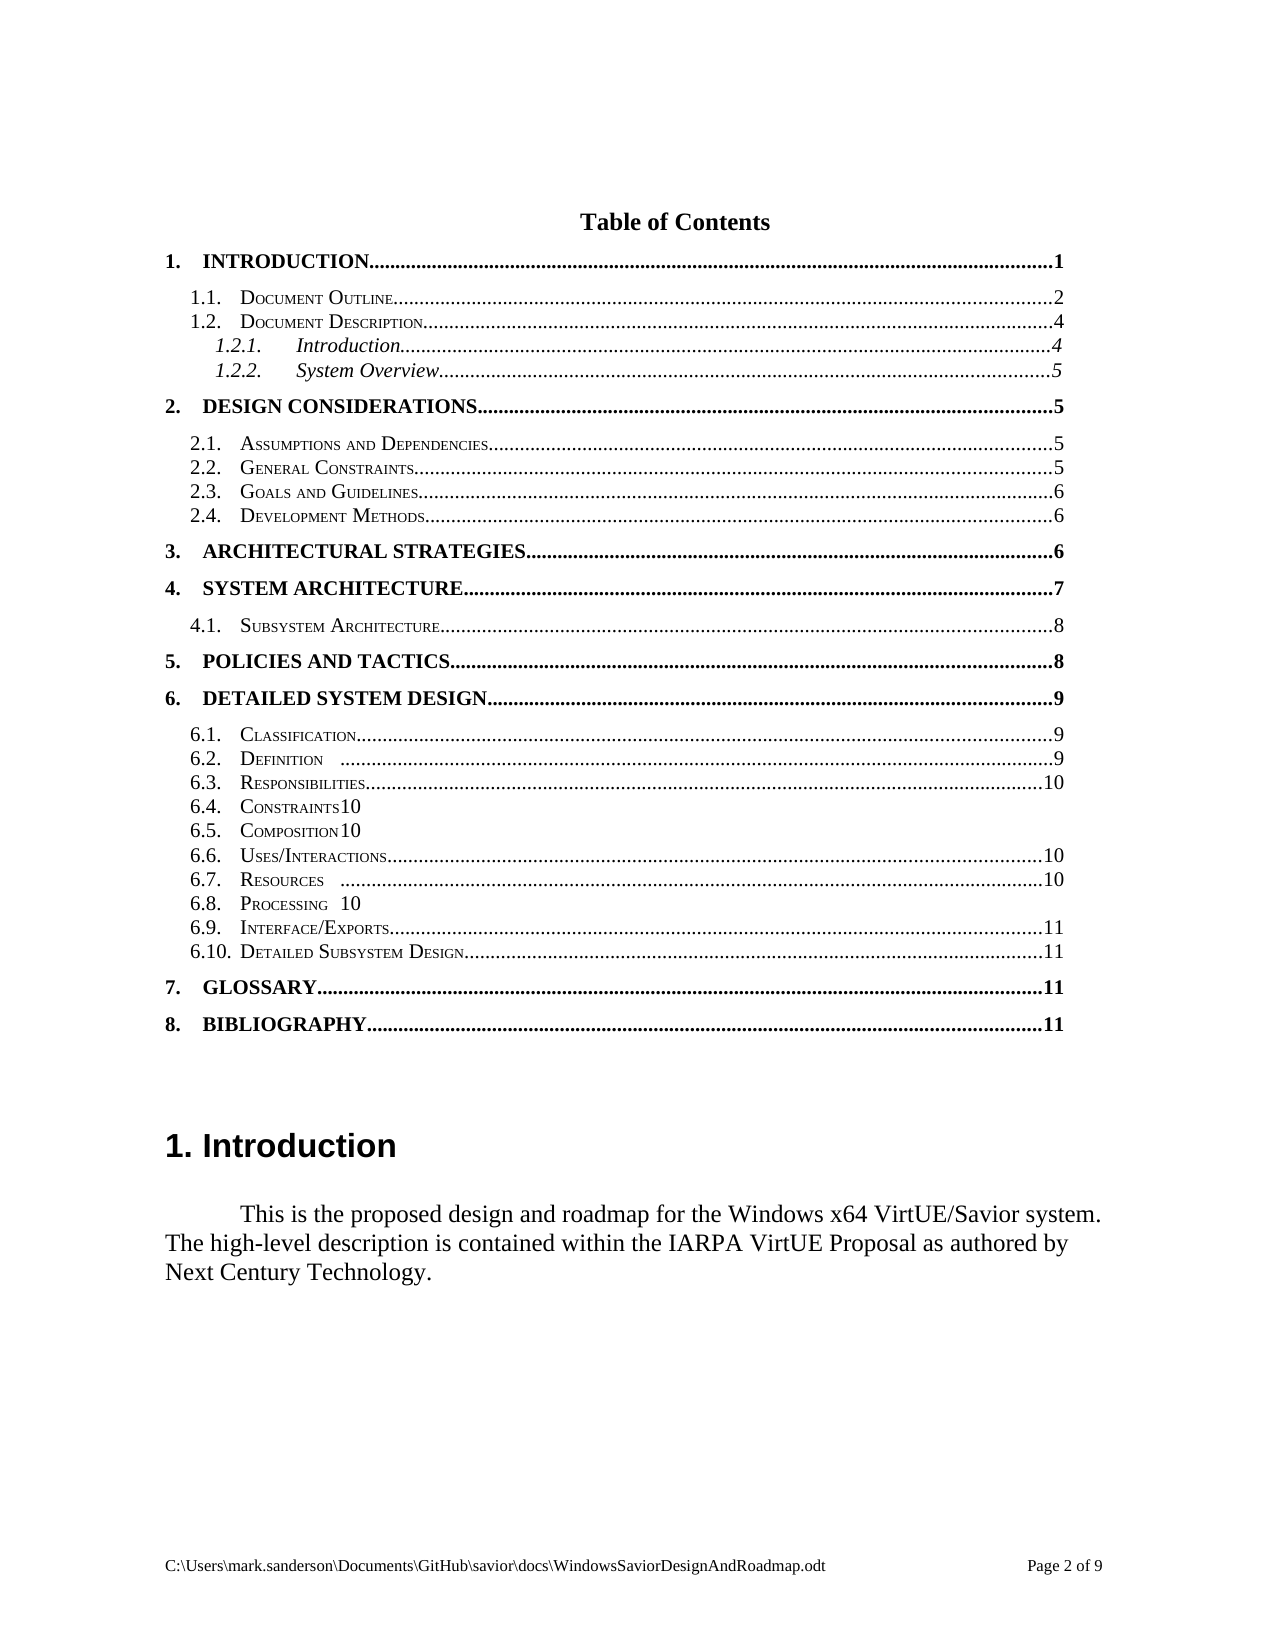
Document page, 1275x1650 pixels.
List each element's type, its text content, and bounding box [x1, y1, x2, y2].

text 6.10. Detailed Subsystem Design 11 [190, 939, 1110, 963]
text 5. Policies and Tactics 8 [165, 649, 1110, 673]
text Table of Contents [165, 207, 1110, 236]
text 6.6. Uses/Interactions 10 [190, 842, 1110, 867]
text 4. System Architecture 7 [165, 576, 1110, 600]
text 6.8. Processing 10 [190, 891, 1110, 915]
text 2.4. Development Methods 6 [190, 503, 1110, 527]
text 2.3. Goals and Guidelines 6 [190, 479, 1110, 503]
text 6.1. Classification 9 [190, 722, 1110, 746]
text 1.2.1. Introduction 4 [215, 333, 1110, 357]
text 6.5. Composition 10 [190, 818, 1110, 842]
text 6.4. Constraints 10 [190, 794, 1110, 818]
text 1. Introduction 1 [165, 249, 1110, 273]
text This is the proposed design and roadmap for the Windows x64 VirtUE/Savior system. The high-level description is contained within the IARPA VirtUE Proposal as authored by Next Century Technology. [165, 1199, 1110, 1286]
text 2. Design Considerations 5 [165, 394, 1110, 418]
text 6.9. Interface/Exports 11 [190, 915, 1110, 939]
text 7. Glossary 11 [165, 975, 1110, 999]
text 1.2.2. System Overview 5 [215, 357, 1110, 382]
text 8. Bibliography 11 [165, 1012, 1110, 1036]
text 4.1. Subsystem Architecture 8 [190, 612, 1110, 637]
text 6.7. Resources 10 [190, 867, 1110, 891]
text 6.3. Responsibilities 10 [190, 770, 1110, 794]
subtitle Introduction [165, 1126, 1110, 1164]
text 2.2. General Constraints 5 [190, 455, 1110, 479]
text 1.1. Document Outline 2 [190, 285, 1110, 309]
text 6.2. Definition 9 [190, 746, 1110, 770]
text 3. Architectural Strategies 6 [165, 539, 1110, 563]
text 2.1. Assumptions and Dependencies 5 [190, 431, 1110, 455]
text 1.2. Document Description 4 [190, 309, 1110, 333]
text 6. Detailed System Design 9 [165, 686, 1110, 710]
